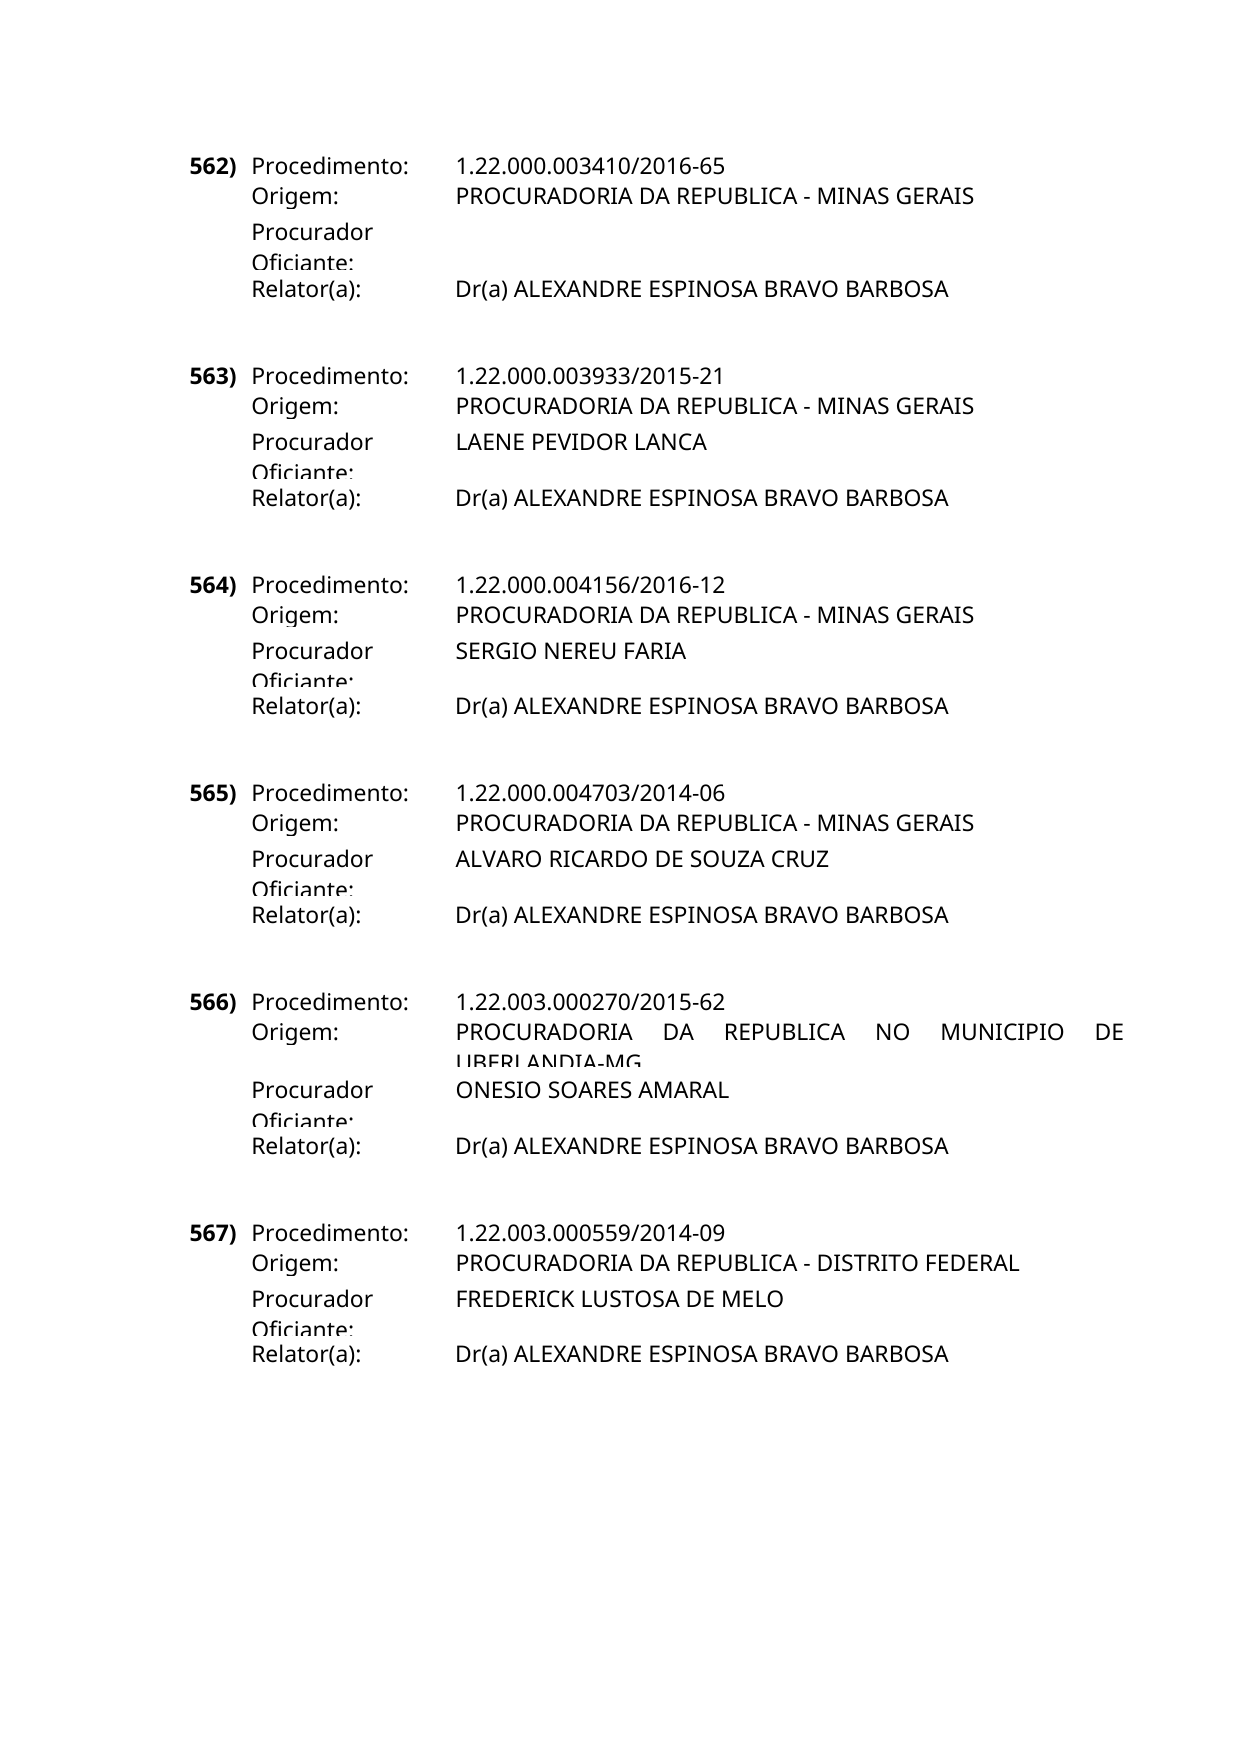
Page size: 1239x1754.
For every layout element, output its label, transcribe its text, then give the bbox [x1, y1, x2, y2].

table_cell [189, 627, 251, 634]
table_cell [1125, 273, 1239, 303]
table_cell SERGIO NEREU FARIA [455, 635, 1124, 686]
table_cell [0, 986, 189, 1014]
table_cell 1.22.003.000559/2014-09 [455, 1217, 1124, 1245]
table_cell [0, 426, 189, 477]
table_cell [1125, 569, 1239, 597]
table_cell [1125, 807, 1239, 836]
table_cell [0, 843, 189, 894]
table_cell [189, 1338, 251, 1368]
table_cell [1125, 1160, 1239, 1217]
table_cell [189, 482, 251, 512]
table_cell Procurador Oficiante: [251, 426, 455, 478]
table_cell Procedimento: [251, 986, 455, 1014]
table_cell [251, 720, 455, 777]
table_cell Origem: [251, 390, 455, 418]
table_cell [1125, 1275, 1239, 1283]
table_cell [189, 929, 251, 986]
table_cell [189, 426, 251, 477]
table_cell Procedimento: [251, 360, 455, 388]
table_cell [1125, 899, 1239, 929]
table_cell [189, 303, 251, 360]
table_cell [455, 929, 1124, 986]
table_cell 562) [189, 150, 251, 178]
table_cell [0, 1067, 189, 1074]
table_cell [1125, 390, 1239, 418]
table_cell [0, 273, 189, 303]
table_cell [0, 482, 189, 512]
table_cell [0, 419, 189, 426]
table_header [251, 0, 455, 150]
table_cell [0, 899, 189, 929]
table_cell PROCURADORIA DA REPUBLICA - MINAS GERAIS [455, 180, 1124, 208]
table_cell [0, 1130, 189, 1160]
table_cell [251, 512, 455, 568]
table_cell [1125, 216, 1239, 270]
table_header [189, 0, 251, 150]
table_cell PROCURADORIA DA REPUBLICA NO MUNICIPIO DE UBERLANDIA-MG [455, 1016, 1124, 1067]
table_cell [455, 209, 1124, 216]
table_cell [1125, 150, 1239, 178]
table_cell [189, 1130, 251, 1160]
table_cell Procedimento: [251, 777, 455, 806]
table_cell [189, 1283, 251, 1334]
table_cell [1125, 209, 1239, 216]
table_cell [1125, 303, 1239, 360]
table_header Relator(a): [251, 482, 455, 510]
table_cell 1.22.000.003410/2016-65 [455, 150, 1124, 178]
table_cell [251, 303, 455, 360]
table_cell [189, 1067, 251, 1074]
table_cell [189, 512, 251, 568]
table_cell [0, 1016, 189, 1044]
table_cell [0, 209, 189, 216]
table_cell [0, 1074, 189, 1125]
table_cell [1125, 1044, 1239, 1067]
table_cell [189, 1044, 251, 1067]
table_cell [1125, 419, 1239, 426]
table_cell [1125, 512, 1239, 568]
table_cell [455, 419, 1124, 426]
table_header Dr(a) ALEXANDRE ESPINOSA BRAVO BARBOSA [455, 1338, 1122, 1367]
table_cell [455, 836, 1124, 843]
table_cell FREDERICK LUSTOSA DE MELO [455, 1283, 1124, 1334]
table_cell [0, 1217, 189, 1245]
table_cell [1125, 599, 1239, 627]
table_cell [189, 1275, 251, 1283]
table_cell [1125, 1074, 1239, 1125]
table_cell PROCURADORIA DA REPUBLICA - MINAS GERAIS [455, 599, 1124, 627]
table_cell [189, 180, 251, 208]
table_cell [251, 1067, 455, 1074]
table_cell 564) [189, 569, 251, 597]
table_cell [0, 929, 189, 986]
table_cell [0, 836, 189, 843]
table_header [1125, 0, 1239, 150]
table_cell [455, 1160, 1124, 1217]
table_cell [455, 1067, 1124, 1074]
table_cell [1125, 426, 1239, 477]
table_cell [0, 512, 189, 568]
table_cell [0, 360, 189, 388]
table_cell [251, 1044, 455, 1067]
table_cell PROCURADORIA DA REPUBLICA - DISTRITO FEDERAL [455, 1247, 1124, 1275]
table_cell [189, 807, 251, 836]
table_cell [1125, 627, 1239, 634]
table_header Relator(a): [251, 1338, 455, 1367]
table_cell [0, 1247, 189, 1275]
table_header Dr(a) ALEXANDRE ESPINOSA BRAVO BARBOSA [455, 899, 1122, 927]
table_cell [455, 512, 1124, 568]
table_cell [455, 303, 1124, 360]
table_cell [0, 216, 189, 270]
table_cell [0, 720, 189, 777]
table_cell [1125, 1338, 1239, 1368]
table_cell [251, 419, 455, 426]
table_cell [1125, 986, 1239, 1014]
table_cell [0, 1044, 189, 1067]
table_cell [1125, 482, 1239, 512]
table_cell [1125, 1067, 1239, 1074]
table_cell [1125, 1283, 1239, 1334]
table_cell [189, 273, 251, 303]
table_cell [189, 899, 251, 929]
table_header Dr(a) ALEXANDRE ESPINOSA BRAVO BARBOSA [455, 1130, 1122, 1158]
table_cell Procurador Oficiante: [251, 1283, 455, 1335]
table_cell [455, 720, 1124, 777]
table_cell [0, 635, 189, 686]
table_cell [455, 216, 1124, 270]
table_cell [0, 690, 189, 720]
table_cell Origem: [251, 180, 455, 208]
table_cell [1125, 836, 1239, 843]
table_cell [0, 303, 189, 360]
table_cell [0, 1160, 189, 1217]
table_cell 566) [189, 986, 251, 1014]
table_cell Procurador Oficiante: [251, 216, 455, 270]
table_cell [0, 1275, 189, 1283]
table_cell [189, 635, 251, 686]
table_cell [251, 627, 455, 634]
table_cell [0, 180, 189, 208]
table_cell 1.22.003.000270/2015-62 [455, 986, 1124, 1014]
table_cell [0, 807, 189, 836]
table_cell 565) [189, 777, 251, 806]
table_cell Procedimento: [251, 1217, 455, 1245]
table_cell Origem: [251, 599, 455, 627]
table_cell [0, 599, 189, 627]
table_cell [189, 720, 251, 777]
table_cell [1125, 1217, 1239, 1245]
table_cell Procurador Oficiante: [251, 635, 455, 687]
table_cell [189, 209, 251, 216]
table_cell 1.22.000.003933/2015-21 [455, 360, 1124, 388]
table_header Dr(a) ALEXANDRE ESPINOSA BRAVO BARBOSA [455, 482, 1122, 510]
table_header Relator(a): [251, 1130, 455, 1158]
table_cell [455, 627, 1124, 634]
table_cell [1125, 180, 1239, 208]
table_header Relator(a): [251, 273, 455, 302]
table_cell [189, 690, 251, 720]
table_cell [1125, 690, 1239, 720]
table_header Relator(a): [251, 690, 455, 719]
table_cell [0, 1283, 189, 1334]
table_cell [1125, 360, 1239, 388]
table_cell [189, 1074, 251, 1125]
table_cell [0, 777, 189, 806]
table_header Dr(a) ALEXANDRE ESPINOSA BRAVO BARBOSA [455, 690, 1122, 719]
table_cell Procedimento: [251, 150, 455, 178]
table_cell [189, 1160, 251, 1217]
table_cell [1125, 1016, 1239, 1044]
table_cell [189, 1247, 251, 1275]
table_cell 563) [189, 360, 251, 388]
table_cell [1125, 1130, 1239, 1160]
table_cell 567) [189, 1217, 251, 1245]
table_cell 1.22.000.004156/2016-12 [455, 569, 1124, 597]
table_cell ONESIO SOARES AMARAL [455, 1074, 1124, 1125]
table_header [0, 0, 189, 150]
table_cell [251, 1275, 455, 1283]
table_cell [1125, 843, 1239, 894]
table_cell [189, 599, 251, 627]
table_cell [251, 929, 455, 986]
table_cell PROCURADORIA DA REPUBLICA - MINAS GERAIS [455, 390, 1124, 418]
table_cell [0, 1338, 189, 1368]
table_cell [0, 627, 189, 634]
table_cell Procedimento: [251, 569, 455, 597]
table_cell [251, 209, 455, 216]
table_cell Procurador Oficiante: [251, 843, 455, 896]
table_cell PROCURADORIA DA REPUBLICA - MINAS GERAIS [455, 807, 1124, 836]
table_cell ALVARO RICARDO DE SOUZA CRUZ [455, 843, 1124, 894]
table_header [455, 0, 1124, 150]
table_cell [1125, 1247, 1239, 1275]
table_cell 1.22.000.004703/2014-06 [455, 777, 1124, 806]
table_header Relator(a): [251, 899, 455, 927]
table_cell Procurador Oficiante: [251, 1074, 455, 1127]
table_cell [189, 1016, 251, 1044]
table_cell [251, 836, 455, 843]
table_cell [1125, 777, 1239, 806]
table_cell LAENE PEVIDOR LANCA [455, 426, 1124, 477]
table_cell [189, 836, 251, 843]
table_header Dr(a) ALEXANDRE ESPINOSA BRAVO BARBOSA [455, 273, 1122, 302]
table_cell [1125, 635, 1239, 686]
table_cell [189, 216, 251, 270]
table_cell [455, 1275, 1124, 1283]
table_cell [0, 569, 189, 597]
table_cell Origem: [251, 1016, 455, 1044]
table_cell Origem: [251, 807, 455, 836]
table_cell [1125, 720, 1239, 777]
table_cell Origem: [251, 1247, 455, 1275]
table_cell [189, 843, 251, 894]
table_cell [0, 150, 189, 178]
table_cell [189, 419, 251, 426]
table_cell [251, 1160, 455, 1217]
table_cell [1125, 929, 1239, 986]
table_cell [189, 390, 251, 418]
table_cell [0, 390, 189, 418]
